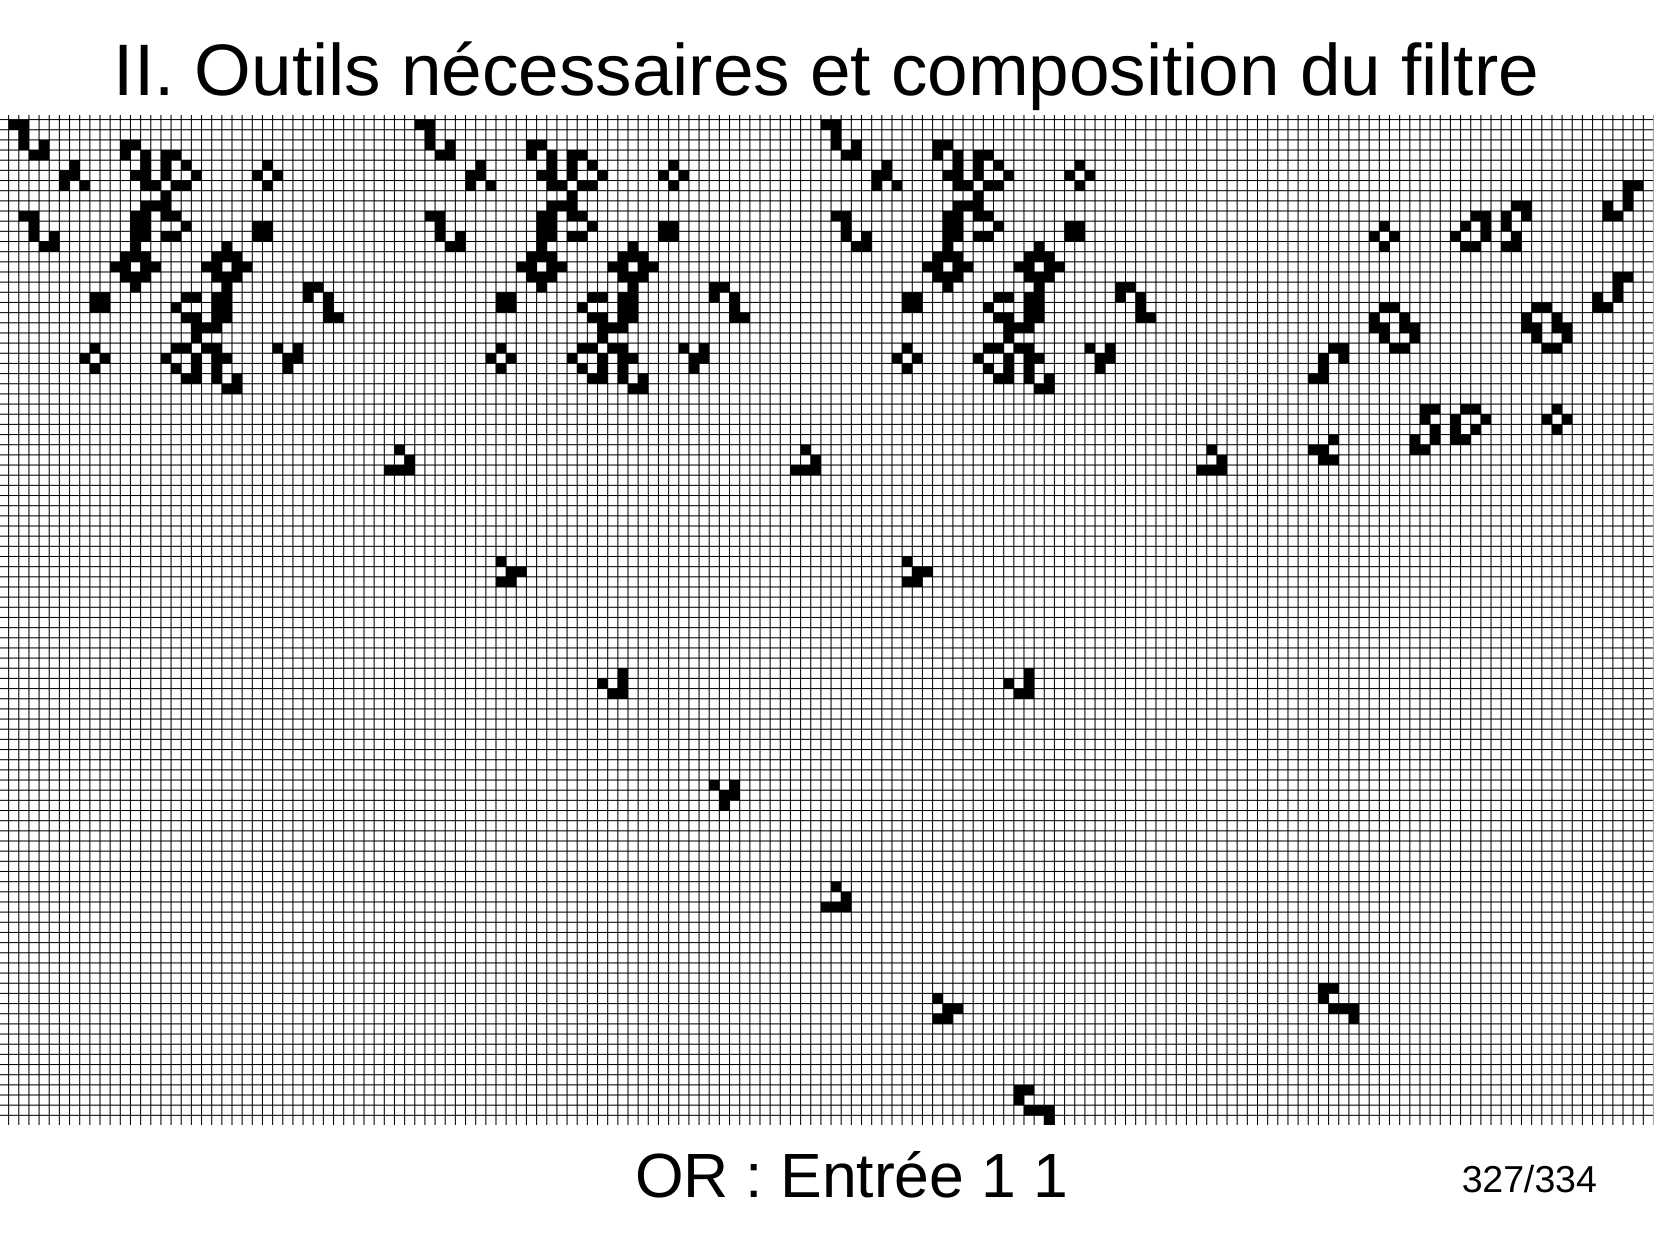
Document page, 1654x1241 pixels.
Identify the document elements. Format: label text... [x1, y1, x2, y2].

text_box <number>/334 [1447, 1151, 1654, 1209]
text_box OR : Entrée 1 1 [620, 1133, 1084, 1219]
title II. Outils nécessaires et composition du filtre [82, 0, 1572, 174]
picture [0, 115, 1654, 1125]
